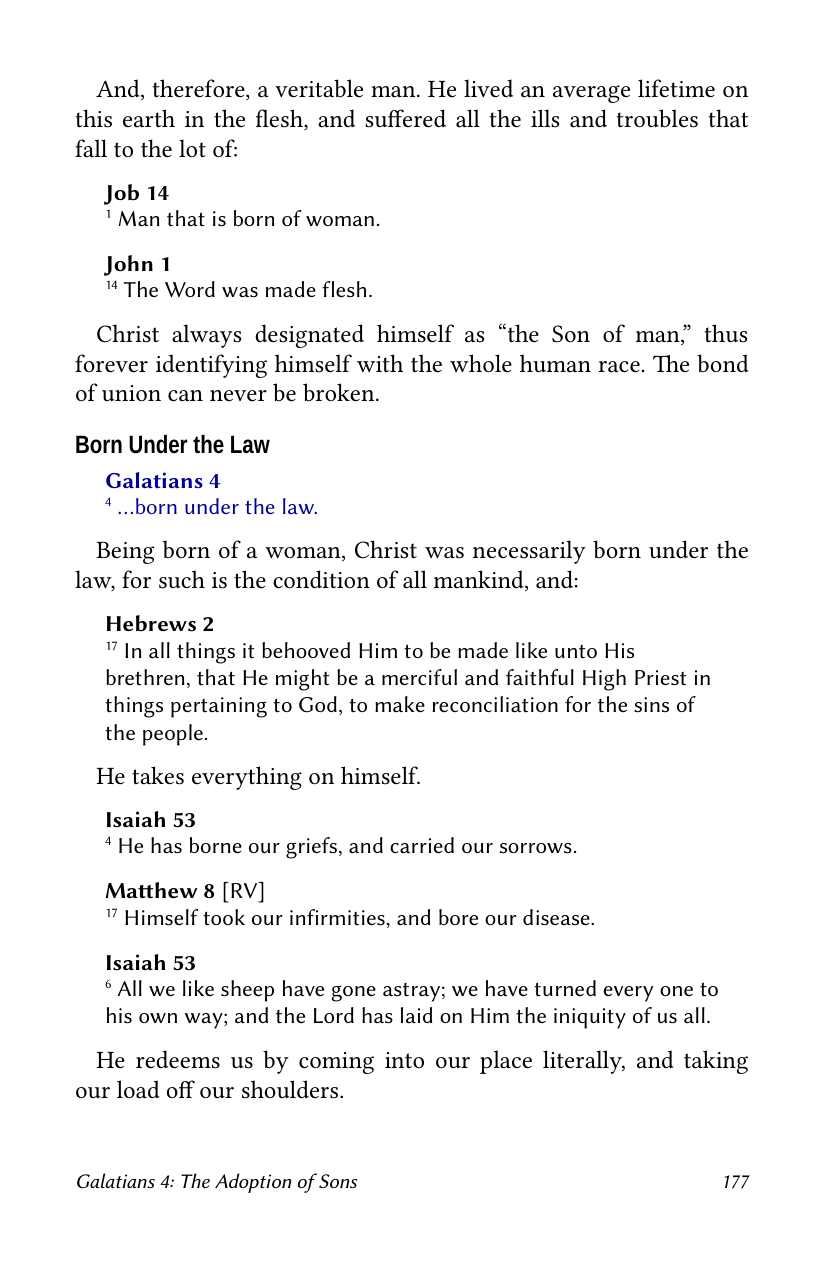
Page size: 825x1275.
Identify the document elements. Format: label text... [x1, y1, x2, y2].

text 4 He has borne our griefs, and carried our sorrows. [105, 833, 720, 859]
text Galatians 4 [105, 468, 750, 494]
subtitle Born Under the Law [75, 430, 750, 459]
text Hebrews 2 [105, 611, 750, 637]
text Isaiah 53 [105, 807, 750, 833]
text 17 In all things it behooved Him to be made like unto His brethren, that He might be a merciful and faithful High Priest in things pertaining to God, to make reconciliation for the sins of the people. [105, 637, 720, 746]
text 4 ...born under the law. [105, 494, 720, 520]
text Job 14 [105, 180, 750, 206]
text John 1 [105, 251, 750, 277]
text 14 The Word was made flesh. [105, 277, 720, 303]
text Isaiah 53 [105, 950, 750, 976]
text And, therefore, a veritable man. He lived an average lifetime on this earth in the flesh, and suffered all the ills and troubles that fall to the lot of: [75, 75, 750, 163]
text Matthew 8 [RV] [105, 878, 750, 904]
text Being born of a woman, Christ was necessarily born under the law, for such is the condition of all mankind, and: [75, 537, 750, 595]
text Christ always designated himself as “the Son of man,” thus forever identifying himself with the whole human race. The bond of union can never be broken. [75, 320, 750, 408]
text 6 All we like sheep have gone astray; we have turned every one to his own way; and the Lord has laid on Him the iniquity of us all. [105, 976, 720, 1029]
text He takes everything on himself. [75, 762, 750, 791]
text He redeems us by coming into our place literally, and taking our load off our shoulders. [75, 1046, 750, 1104]
text 1 Man that is born of woman. [105, 206, 720, 232]
text 17 Himself took our infirmities, and bore our disease. [105, 904, 720, 931]
